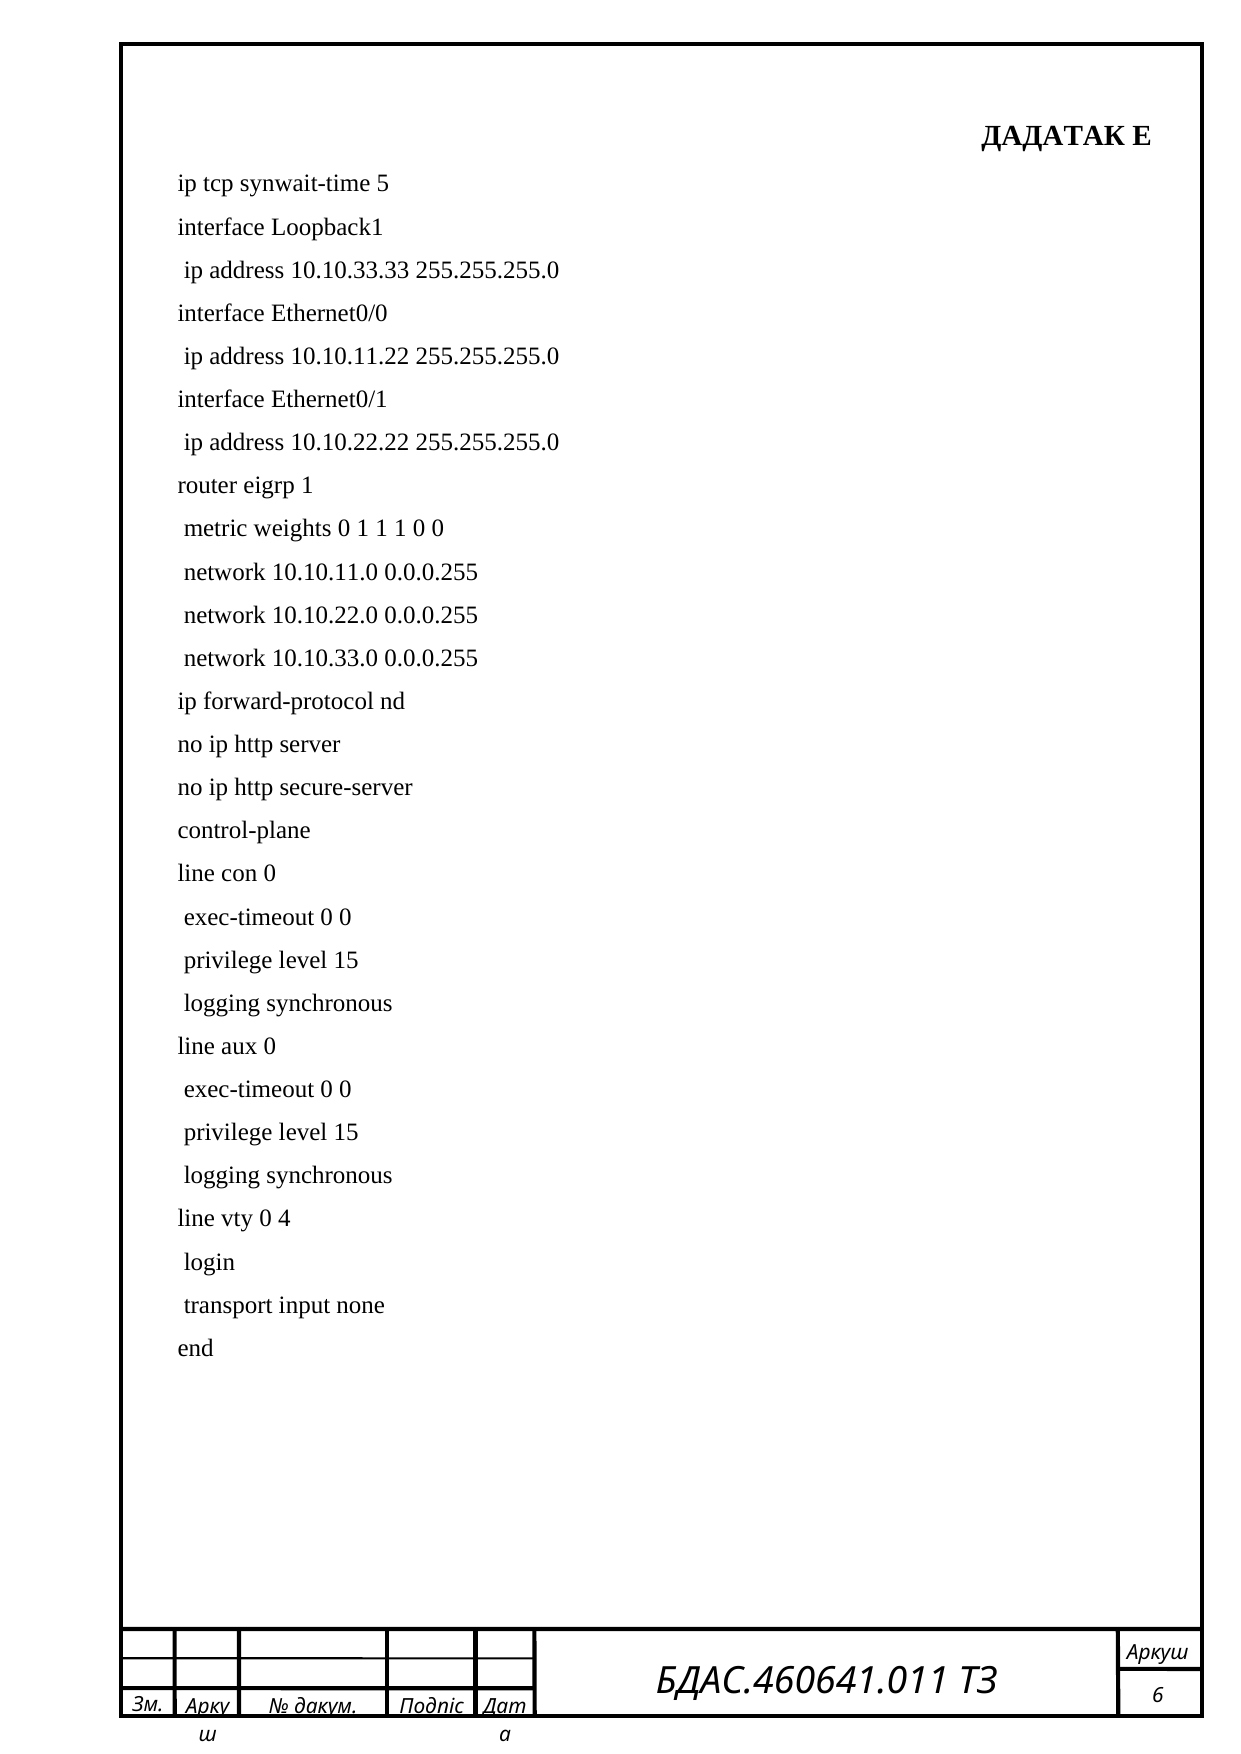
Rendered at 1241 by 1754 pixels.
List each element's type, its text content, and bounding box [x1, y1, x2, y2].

subtitle router eigrp 1 [177, 470, 1152, 499]
subtitle end [177, 1333, 1152, 1362]
subtitle ip tcp synwait-time 5 [177, 168, 1152, 197]
subtitle line con 0 [177, 858, 1152, 887]
subtitle interface Loopback1 [177, 212, 1152, 240]
subtitle no ip http server [177, 729, 1152, 758]
subtitle logging synchronous [177, 988, 1152, 1017]
subtitle exec-timeout 0 0 [177, 902, 1152, 930]
subtitle logging synchronous [177, 1160, 1152, 1189]
subtitle metric weights 0 1 1 1 0 0 [177, 513, 1152, 542]
subtitle network 10.10.33.0 0.0.0.255 [177, 643, 1152, 672]
subtitle interface Ethernet0/1 [177, 384, 1152, 413]
subtitle transport input none [177, 1290, 1152, 1318]
subtitle ДАДАТАК E [177, 118, 1152, 152]
subtitle control-plane [177, 815, 1152, 844]
subtitle privilege level 15 [177, 945, 1152, 973]
subtitle line aux 0 [177, 1031, 1152, 1060]
subtitle exec-timeout 0 0 [177, 1074, 1152, 1103]
subtitle line vty 0 4 [177, 1203, 1152, 1232]
subtitle login [177, 1247, 1152, 1275]
subtitle privilege level 15 [177, 1117, 1152, 1146]
subtitle ip forward-protocol nd [177, 686, 1152, 715]
subtitle ip address 10.10.11.22 255.255.255.0 [177, 341, 1152, 370]
subtitle network 10.10.11.0 0.0.0.255 [177, 557, 1152, 585]
subtitle ip address 10.10.22.22 255.255.255.0 [177, 427, 1152, 456]
subtitle network 10.10.22.0 0.0.0.255 [177, 600, 1152, 628]
subtitle interface Ethernet0/0 [177, 298, 1152, 327]
subtitle no ip http secure-server [177, 772, 1152, 801]
subtitle ip address 10.10.33.33 255.255.255.0 [177, 255, 1152, 283]
